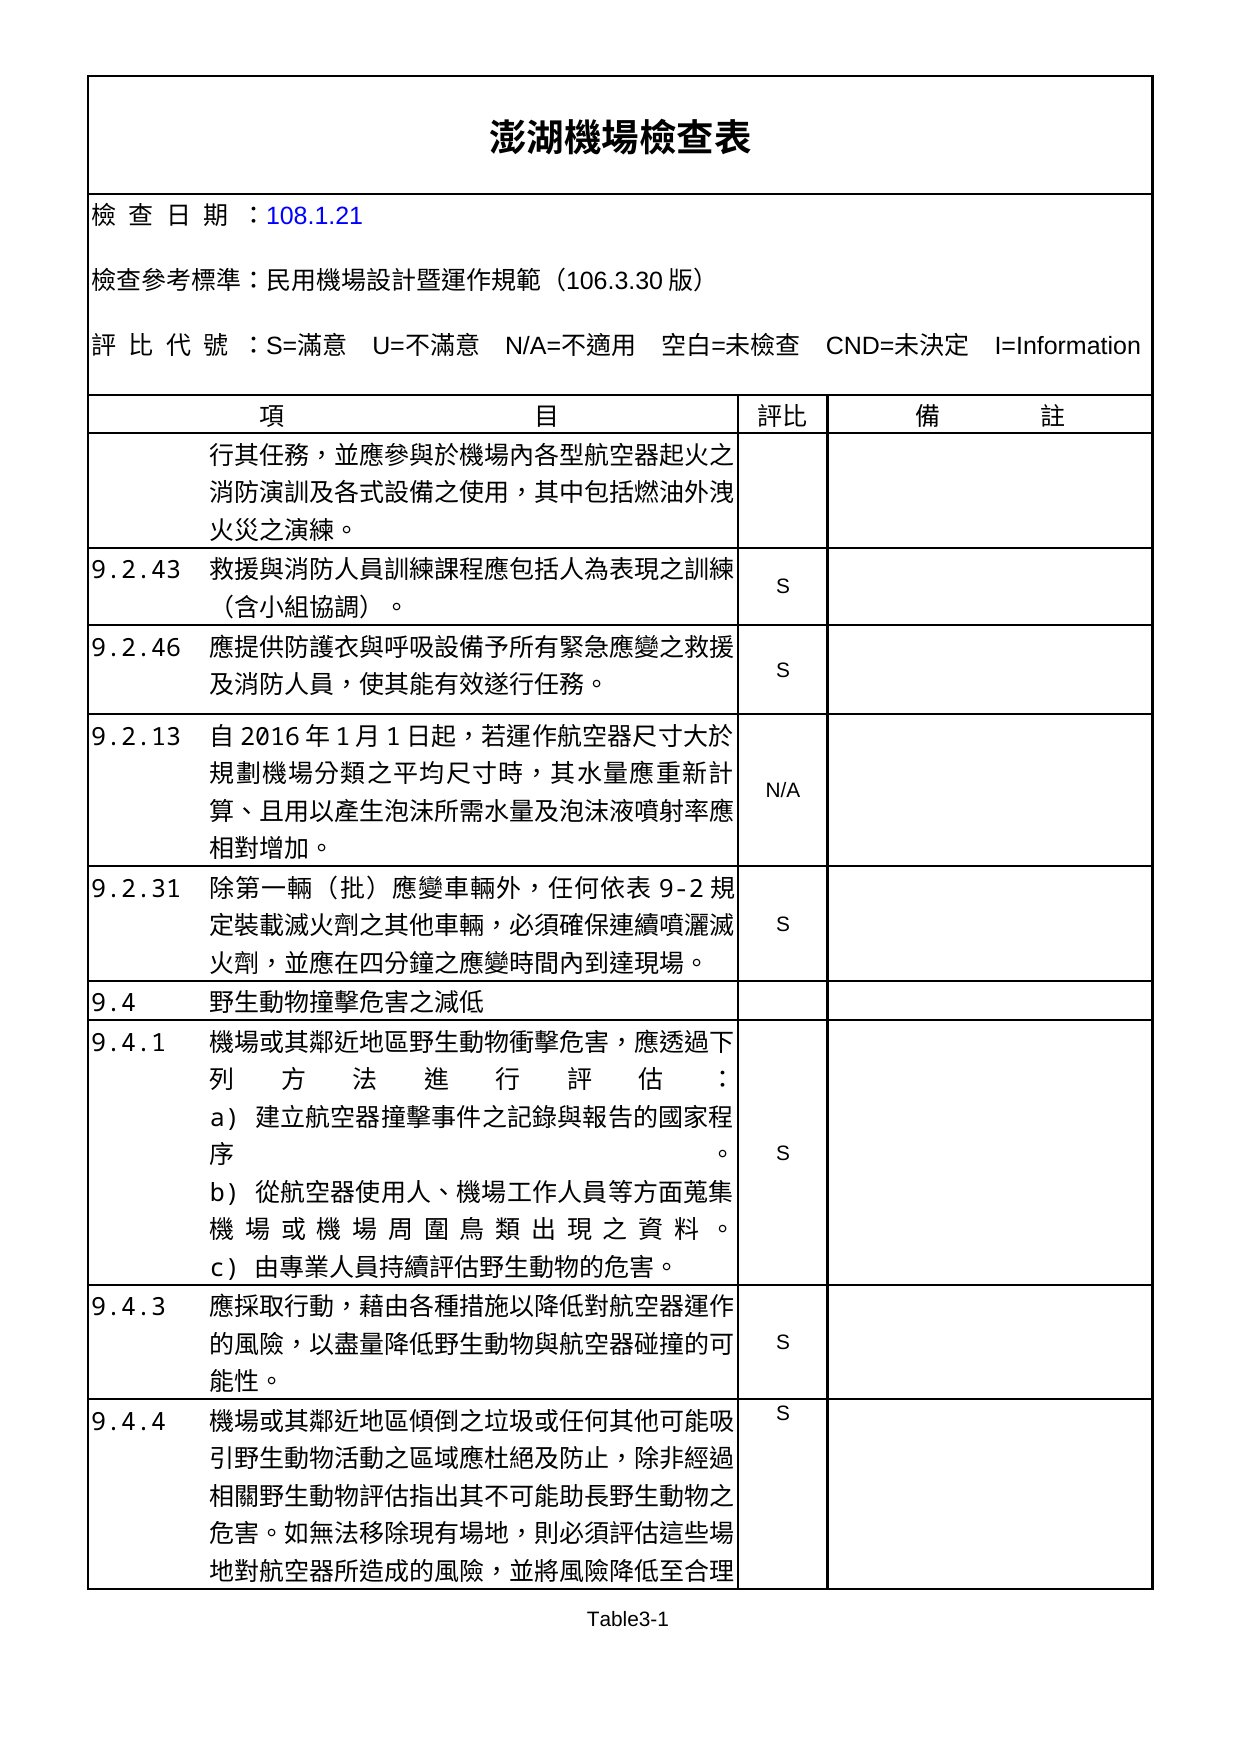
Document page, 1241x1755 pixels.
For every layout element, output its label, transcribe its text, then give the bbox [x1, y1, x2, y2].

table_cell 9.2.13 [89, 715, 207, 865]
table_cell [739, 434, 826, 547]
table_cell [829, 715, 1151, 865]
table_cell 機場或其鄰近地區野生動物衝擊危害，應透過下列方法進行評估： a) 建立航空器撞擊事件之記錄與報告的國家程序。 b) 從航空器使用人、機場工作人員等方面蒐集機場或機場周圍鳥類出現之資料。 c) 由專業人員持續評估野生動物的危害。 [207, 1021, 737, 1284]
table_cell 9.4 [89, 982, 207, 1019]
table_cell [829, 867, 1151, 979]
table_cell [829, 1021, 1151, 1284]
table_cell [829, 982, 1151, 1019]
table_cell [739, 982, 826, 1019]
table_cell S [739, 1286, 826, 1398]
table_cell 行其任務，並應參與於機場內各型航空器起火之消防演訓及各式設備之使用，其中包括燃油外洩火災之演練。 [207, 434, 737, 547]
table_cell S [739, 1021, 826, 1284]
table_cell S [739, 626, 826, 713]
table_cell 9.4.4 [89, 1400, 207, 1588]
table_cell [89, 434, 207, 547]
table_header 澎湖機場檢查表 [89, 77, 1151, 193]
table_cell S [739, 549, 826, 624]
table_cell [829, 434, 1151, 547]
table_cell 救援與消防人員訓練課程應包括人為表現之訓練（含小組協調）。 [207, 549, 737, 624]
table_cell 機場或其鄰近地區傾倒之垃圾或任何其他可能吸引野生動物活動之區域應杜絕及防止，除非經過相關野生動物評估指出其不可能助長野生動物之危害。如無法移除現有場地，則必須評估這些場地對航空器所造成的風險，並將風險降低至合理 [207, 1400, 737, 1588]
table_cell 檢 查 日 期 ：108.1.21 檢查參考標準：民用機場設計暨運作規範（106.3.30版） 評 比 代 號 ：S=滿意 U=不滿意 N/A=不適用 空白=未檢查 CND=未決定 I=Information [89, 195, 1151, 394]
table_cell 備 註 [829, 396, 1151, 432]
table_cell 9.2.43 [89, 549, 207, 624]
table_cell 9.4.1 [89, 1021, 207, 1284]
table_cell [829, 1286, 1151, 1398]
table_cell 9.2.46 [89, 626, 207, 713]
table_cell 應提供防護衣與呼吸設備予所有緊急應變之救援及消防人員，使其能有效遂行任務。 [207, 626, 737, 713]
table_cell S [739, 1400, 826, 1588]
table_cell 應採取行動，藉由各種措施以降低對航空器運作的風險，以盡量降低野生動物與航空器碰撞的可能性。 [207, 1286, 737, 1398]
table_cell [829, 626, 1151, 713]
table_cell 評比 [739, 396, 826, 432]
table_cell 野生動物撞擊危害之減低 [207, 982, 737, 1019]
table_cell [89, 396, 207, 432]
table_cell N/A [739, 715, 826, 865]
table_cell S [739, 867, 826, 979]
table_cell [829, 549, 1151, 624]
table_cell 自2016年1月1日起，若運作航空器尺寸大於規劃機場分類之平均尺寸時，其水量應重新計算、且用以產生泡沫所需水量及泡沫液噴射率應相對增加。 [207, 715, 737, 865]
table_cell [829, 1400, 1151, 1588]
table_cell 項 目 [207, 396, 737, 432]
table_cell 除第一輛（批）應變車輛外，任何依表9-2規定裝載滅火劑之其他車輛，必須確保連續噴灑滅火劑，並應在四分鐘之應變時間內到達現場。 [207, 867, 737, 979]
table_cell 9.2.31 [89, 867, 207, 979]
table_cell 9.4.3 [89, 1286, 207, 1398]
